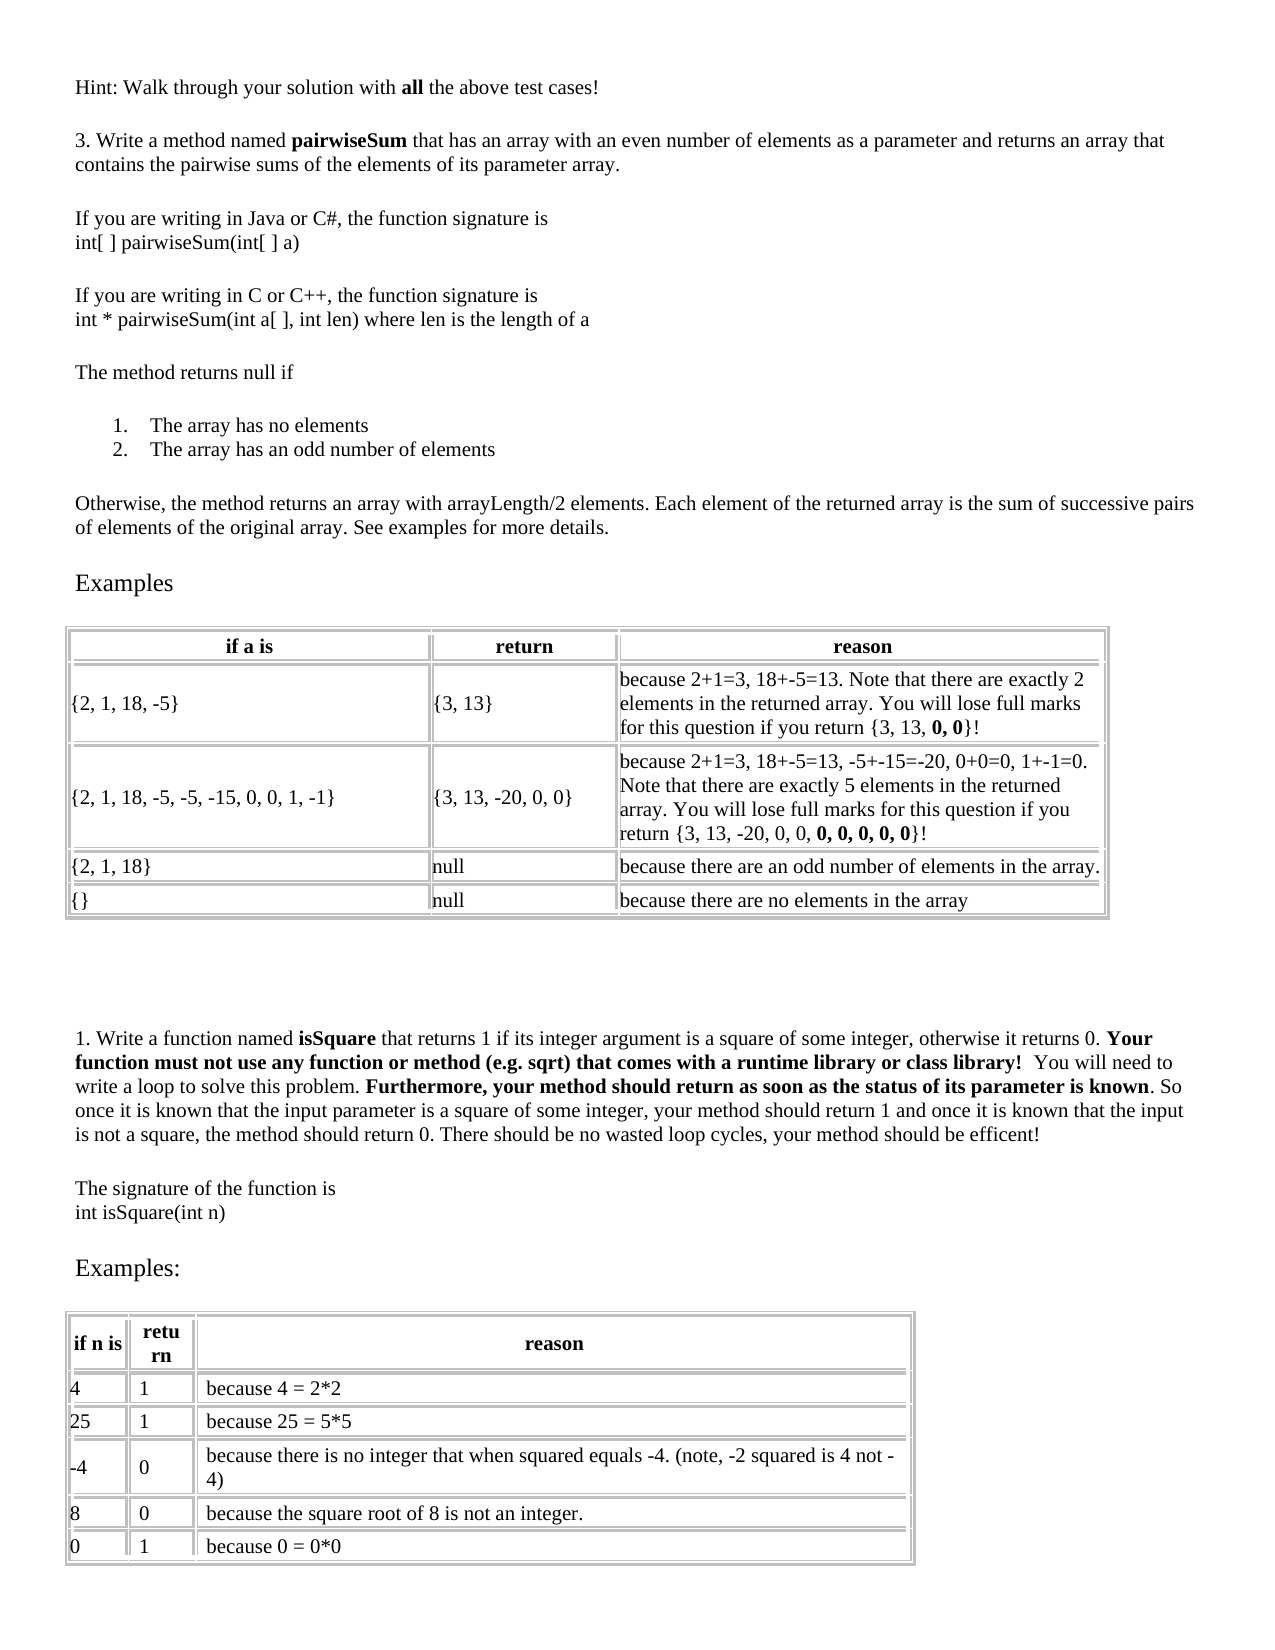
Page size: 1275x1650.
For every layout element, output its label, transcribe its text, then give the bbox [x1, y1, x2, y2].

table_header return [431, 627, 618, 659]
table_cell 4 [68, 1368, 128, 1402]
table_cell {3, 13, -20, 0, 0} [434, 747, 615, 846]
table_header if n is [71, 1317, 128, 1368]
table_header return [128, 1312, 195, 1368]
text If you are writing in Java or C#, the function signature is int[ ] pairwiseSum(int[ ] a) [75, 206, 1200, 254]
table_cell 1 [131, 1408, 192, 1435]
text 1. Write a function named isSquare that returns 1 if its integer argument is a square of some integer, otherwise it returns 0. Your function must not use any function or method (e.g. sqrt) that comes with a runtime library or class library! You will need to write a loop to solve this problem. Furthermore, your method should return as soon as the status of its parameter is known. So once it is known that the input parameter is a square of some integer, your method should return 1 and once it is known that the input is not a square, the method should return 0. There should be no wasted loop cycles, your method should be efficent! [75, 1026, 1200, 1146]
table_cell because there are an odd number of elements in the array. [618, 846, 1107, 880]
table_cell {} [68, 880, 431, 913]
table_cell 0 [131, 1499, 192, 1526]
table_cell {2, 1, 18, -5} [68, 659, 431, 741]
table_cell 1 [131, 1375, 192, 1402]
table_cell 0 [131, 1441, 192, 1493]
table_cell because 2+1=3, 18+-5=13, -5+-15=-20, 0+0=0, 1+-1=0. Note that there are exactly 5 elements in the returned array. You will lose full marks for this question if you return {3, 13, -20, 0, 0, 0, 0, 0, 0, 0}! [618, 741, 1107, 846]
table_cell -4 [68, 1435, 128, 1493]
table_cell 8 [68, 1493, 128, 1526]
table_cell {2, 1, 18, -5, -5, -15, 0, 0, 1, -1} [68, 741, 431, 846]
text Examples [75, 568, 1200, 597]
text 3. Write a method named pairwiseSum that has an array with an even number of elements as a parameter and returns an array that contains the pairwise sums of the elements of its parameter array. [75, 128, 1200, 176]
table_cell because 4 = 2*2 [195, 1368, 913, 1402]
table_cell {3, 13} [434, 666, 615, 741]
table_cell because 25 = 5*5 [195, 1402, 913, 1435]
table_header if a is [71, 632, 431, 659]
table_cell because the square root of 8 is not an integer. [195, 1493, 913, 1526]
table_cell {2, 1, 18} [68, 846, 431, 880]
table_cell null [434, 853, 615, 880]
list The array has an odd number of elements [112, 437, 1200, 461]
text Examples: [75, 1253, 1200, 1282]
table_header reason [618, 627, 1107, 659]
table_cell because there is no integer that when squared equals -4. (note, -2 squared is 4 not -4) [195, 1435, 913, 1493]
text Hint: Walk through your solution with all the above test cases! [75, 75, 1200, 99]
text The method returns null if [75, 360, 1200, 384]
text If you are writing in C or C++, the function signature is int * pairwiseSum(int a[ ], int len) where len is the length of a [75, 283, 1200, 331]
table_cell 1 [128, 1526, 195, 1559]
table_cell because there are no elements in the array [618, 880, 1107, 913]
list The array has no elements [112, 413, 1200, 437]
table_cell 0 [68, 1526, 128, 1559]
table_cell null [431, 880, 618, 913]
table_cell 25 [68, 1402, 128, 1435]
table_header reason [195, 1312, 913, 1368]
text The signature of the function is int isSquare(int n) [75, 1176, 1200, 1224]
table_cell because 2+1=3, 18+-5=13. Note that there are exactly 2 elements in the returned array. You will lose full marks for this question if you return {3, 13, 0, 0}! [618, 659, 1107, 741]
text Otherwise, the method returns an array with arrayLength/2 elements. Each element of the returned array is the sum of successive pairs of elements of the original array. See examples for more details. [75, 491, 1200, 539]
table_cell because 0 = 0*0 [195, 1526, 913, 1559]
